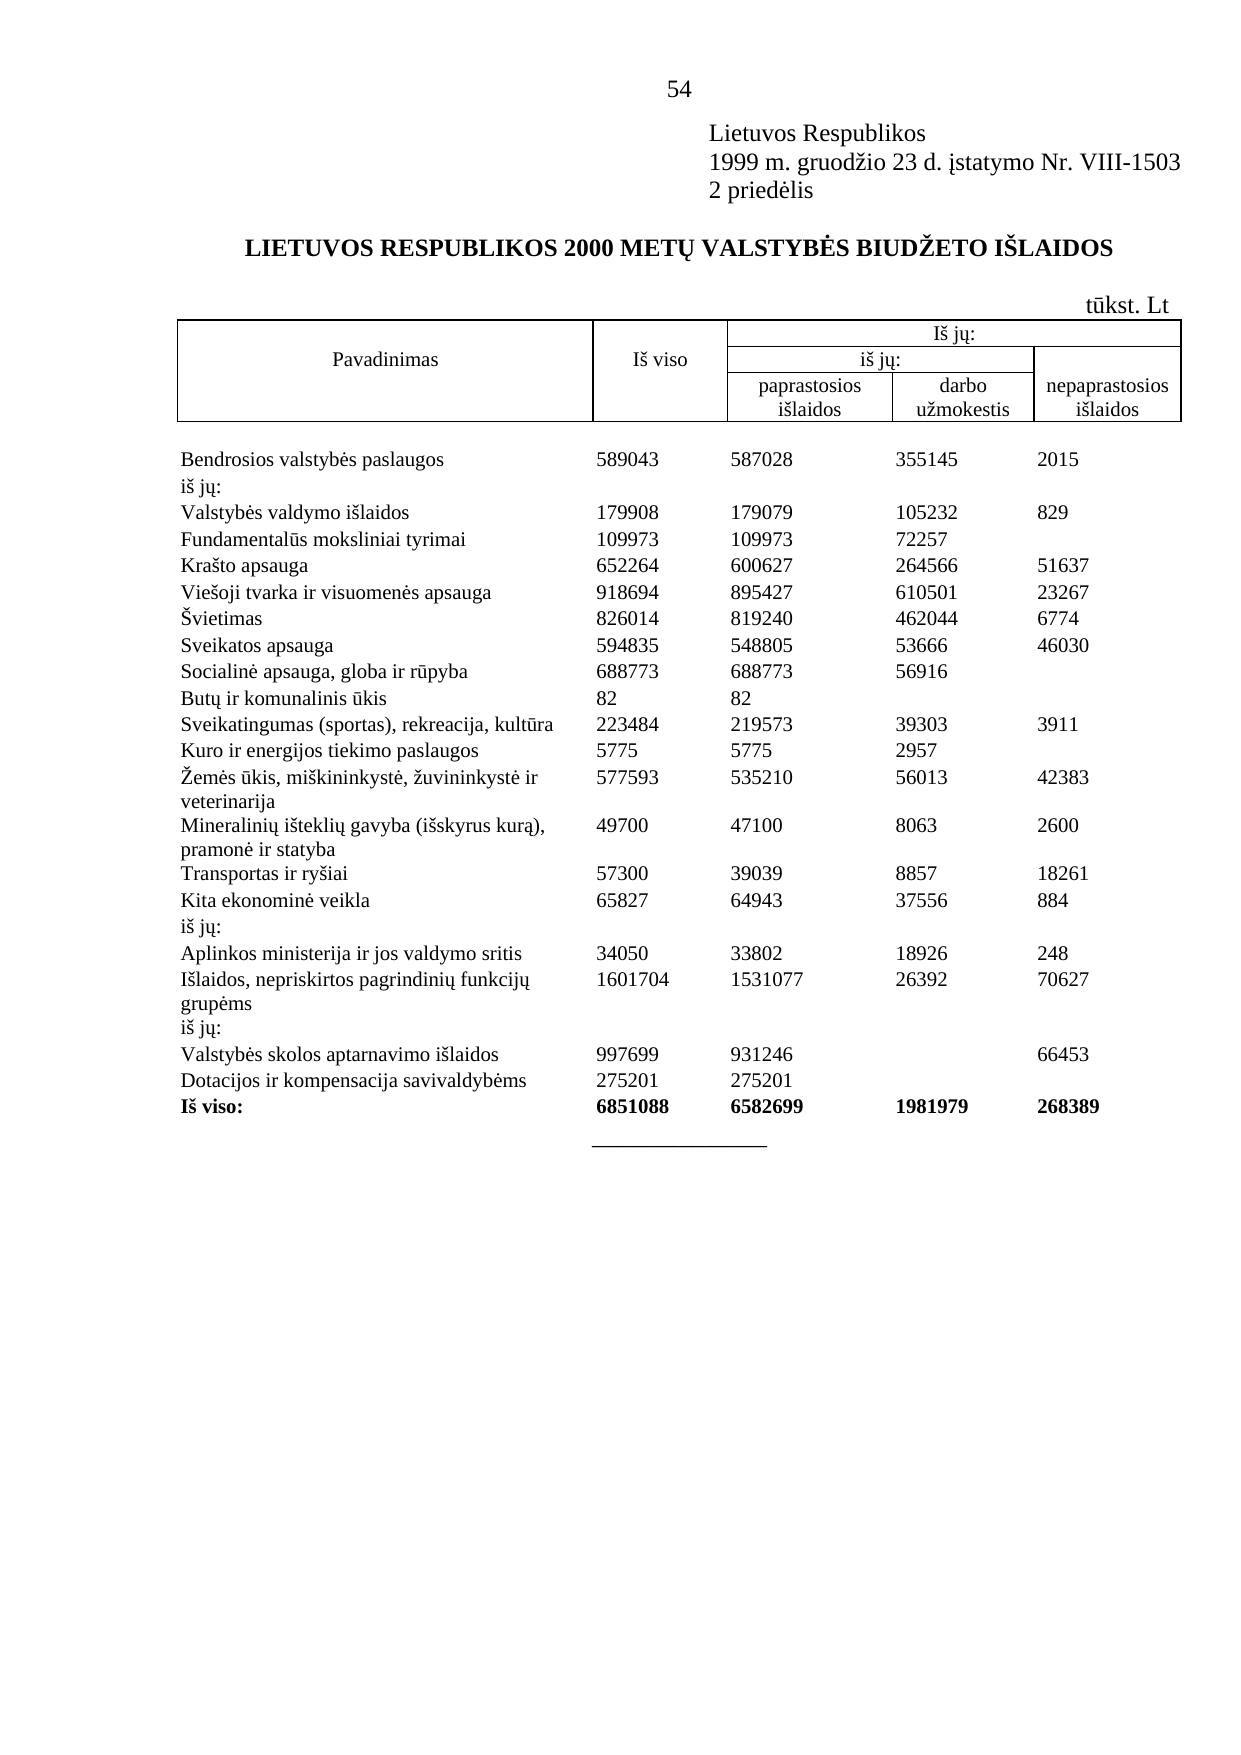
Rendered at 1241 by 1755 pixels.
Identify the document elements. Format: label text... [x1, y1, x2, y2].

table_cell Valstybės valdymo išlaidos [177, 500, 593, 527]
table_cell iš jų: [177, 1015, 593, 1042]
table_cell Švietimas [177, 606, 593, 633]
table_cell 6582699 [727, 1095, 892, 1121]
table_cell 39039 [727, 861, 892, 888]
table_cell 26392 [892, 967, 1034, 1015]
table_cell 8857 [892, 861, 1034, 888]
table_cell 462044 [892, 606, 1034, 633]
table_header [178, 321, 592, 346]
table_cell 82 [593, 686, 727, 712]
table_cell [593, 1015, 727, 1042]
table_cell 18261 [1034, 861, 1181, 888]
table_cell 179079 [727, 500, 892, 527]
text 2 priedėlis [177, 176, 1181, 204]
table_cell 688773 [727, 659, 892, 686]
table_cell 589043 [593, 448, 727, 474]
table_cell [892, 474, 1034, 500]
table_cell 37556 [892, 888, 1034, 914]
table_cell Socialinė apsauga, globa ir rūpyba [177, 659, 593, 686]
table_cell [593, 422, 727, 447]
table_cell Butų ir komunalinis ūkis [177, 686, 593, 712]
table_cell [1034, 422, 1181, 447]
table_cell Iš viso [594, 346, 727, 372]
table_cell [727, 914, 892, 941]
table_cell [1034, 739, 1181, 765]
table_cell [1034, 1015, 1181, 1042]
table_cell 51637 [1034, 553, 1181, 580]
table_cell Viešoji tvarka ir visuomenės apsauga [177, 580, 593, 606]
table_cell [892, 1042, 1034, 1068]
table_cell Krašto apsauga [177, 553, 593, 580]
table_cell 65827 [593, 888, 727, 914]
table_cell 179908 [593, 500, 727, 527]
table_cell 577593 [593, 765, 727, 813]
table_cell 264566 [892, 553, 1034, 580]
table_cell darbo užmokestis [893, 373, 1033, 421]
table_cell iš jų: [177, 914, 593, 941]
table_cell 70627 [1034, 967, 1181, 1015]
table_cell [892, 1015, 1034, 1042]
table_cell [1035, 347, 1180, 372]
table_cell 23267 [1034, 580, 1181, 606]
table_cell 53666 [892, 633, 1034, 659]
table_cell 46030 [1034, 633, 1181, 659]
table_cell 109973 [727, 527, 892, 553]
text tūkst. Lt [177, 291, 1169, 319]
table_cell [727, 1015, 892, 1042]
table_cell Bendrosios valstybės paslaugos [177, 448, 593, 474]
table_header Iš jų: [728, 321, 1180, 346]
table_cell 57300 [593, 861, 727, 888]
table_cell Išlaidos, nepriskirtos pagrindinių funkcijų grupėms [177, 967, 593, 1015]
table_cell 72257 [892, 527, 1034, 553]
table_cell [892, 422, 1034, 447]
table_cell 275201 [593, 1068, 727, 1094]
table_cell 819240 [727, 606, 892, 633]
table_cell [1034, 474, 1181, 500]
table_cell 884 [1034, 888, 1181, 914]
table_cell 8063 [892, 813, 1034, 861]
table_cell 223484 [593, 712, 727, 738]
table_cell 535210 [727, 765, 892, 813]
table_cell 548805 [727, 633, 892, 659]
table_cell 6774 [1034, 606, 1181, 633]
table_cell 5775 [727, 739, 892, 765]
table_cell [593, 474, 727, 500]
text LIETUVOS RESPUBLIKOS 2000 METŲ VALSTYBĖS BIUDŽETO IŠLAIDOS [177, 233, 1181, 262]
table_cell 39303 [892, 712, 1034, 738]
table_cell Aplinkos ministerija ir jos valdymo sritis [177, 941, 593, 967]
table_cell 587028 [727, 448, 892, 474]
text ______________ [177, 1121, 1181, 1150]
table_cell Kuro ir energijos tiekimo paslaugos [177, 739, 593, 765]
table_cell [892, 1068, 1034, 1094]
table_cell 33802 [727, 941, 892, 967]
table_cell 2015 [1034, 448, 1181, 474]
table_cell [1034, 914, 1181, 941]
table_cell 56916 [892, 659, 1034, 686]
table_cell 594835 [593, 633, 727, 659]
table_cell 18926 [892, 941, 1034, 967]
table_cell iš jų: [728, 347, 1033, 372]
table_cell 355145 [892, 448, 1034, 474]
table_cell 688773 [593, 659, 727, 686]
table_cell 1981979 [892, 1095, 1034, 1121]
table_cell Kita ekonominė veikla [177, 888, 593, 914]
table_cell 275201 [727, 1068, 892, 1094]
table_cell [1034, 686, 1181, 712]
table_cell Mineralinių išteklių gavyba (išskyrus kurą), pramonė ir statyba [177, 813, 593, 861]
table_cell [177, 422, 593, 447]
table_cell 109973 [593, 527, 727, 553]
table_cell 248 [1034, 941, 1181, 967]
table_cell [1034, 1068, 1181, 1094]
table_cell 829 [1034, 500, 1181, 527]
table_cell [178, 372, 592, 421]
table_cell 895427 [727, 580, 892, 606]
table_cell 652264 [593, 553, 727, 580]
table_cell 42383 [1034, 765, 1181, 813]
table_cell [727, 474, 892, 500]
table_cell paprastosios išlaidos [728, 373, 892, 421]
table_cell Pavadinimas [178, 346, 592, 372]
table_cell 49700 [593, 813, 727, 861]
table_cell Sveikatos apsauga [177, 633, 593, 659]
table_cell 918694 [593, 580, 727, 606]
table_cell 66453 [1034, 1042, 1181, 1068]
table_cell Iš viso: [177, 1095, 593, 1121]
table_cell 931246 [727, 1042, 892, 1068]
table_cell [892, 686, 1034, 712]
table_cell [593, 914, 727, 941]
table_cell [1034, 527, 1181, 553]
table_cell 610501 [892, 580, 1034, 606]
table_header [594, 321, 727, 346]
table_cell 64943 [727, 888, 892, 914]
table_cell 997699 [593, 1042, 727, 1068]
table_cell 47100 [727, 813, 892, 861]
table_cell 2957 [892, 739, 1034, 765]
table_cell Valstybės skolos aptarnavimo išlaidos [177, 1042, 593, 1068]
table_cell Fundamentalūs moksliniai tyrimai [177, 527, 593, 553]
table_cell Dotacijos ir kompensacija savivaldybėms [177, 1068, 593, 1094]
table_cell [594, 372, 727, 421]
table_cell 6851088 [593, 1095, 727, 1121]
table_cell [727, 422, 892, 447]
table_cell 826014 [593, 606, 727, 633]
table_cell nepaprastosios išlaidos [1035, 372, 1180, 421]
text Lietuvos Respublikos [177, 118, 1181, 147]
table_cell 56013 [892, 765, 1034, 813]
table_cell 600627 [727, 553, 892, 580]
table_cell 1601704 [593, 967, 727, 1015]
table_cell 2600 [1034, 813, 1181, 861]
table_cell 219573 [727, 712, 892, 738]
table_cell 3911 [1034, 712, 1181, 738]
table_cell iš jų: [177, 474, 593, 500]
table_cell [1034, 659, 1181, 686]
table_cell 268389 [1034, 1095, 1181, 1121]
text 1999 m. gruodžio 23 d. įstatymo Nr. VIII-1503 [177, 147, 1181, 176]
table_cell 5775 [593, 739, 727, 765]
table_cell 1531077 [727, 967, 892, 1015]
table_cell 105232 [892, 500, 1034, 527]
table_cell 82 [727, 686, 892, 712]
table_cell Sveikatingumas (sportas), rekreacija, kultūra [177, 712, 593, 738]
table_cell Transportas ir ryšiai [177, 861, 593, 888]
table_cell 34050 [593, 941, 727, 967]
table_cell Žemės ūkis, miškininkystė, žuvininkystė ir veterinarija [177, 765, 593, 813]
table_cell [892, 914, 1034, 941]
